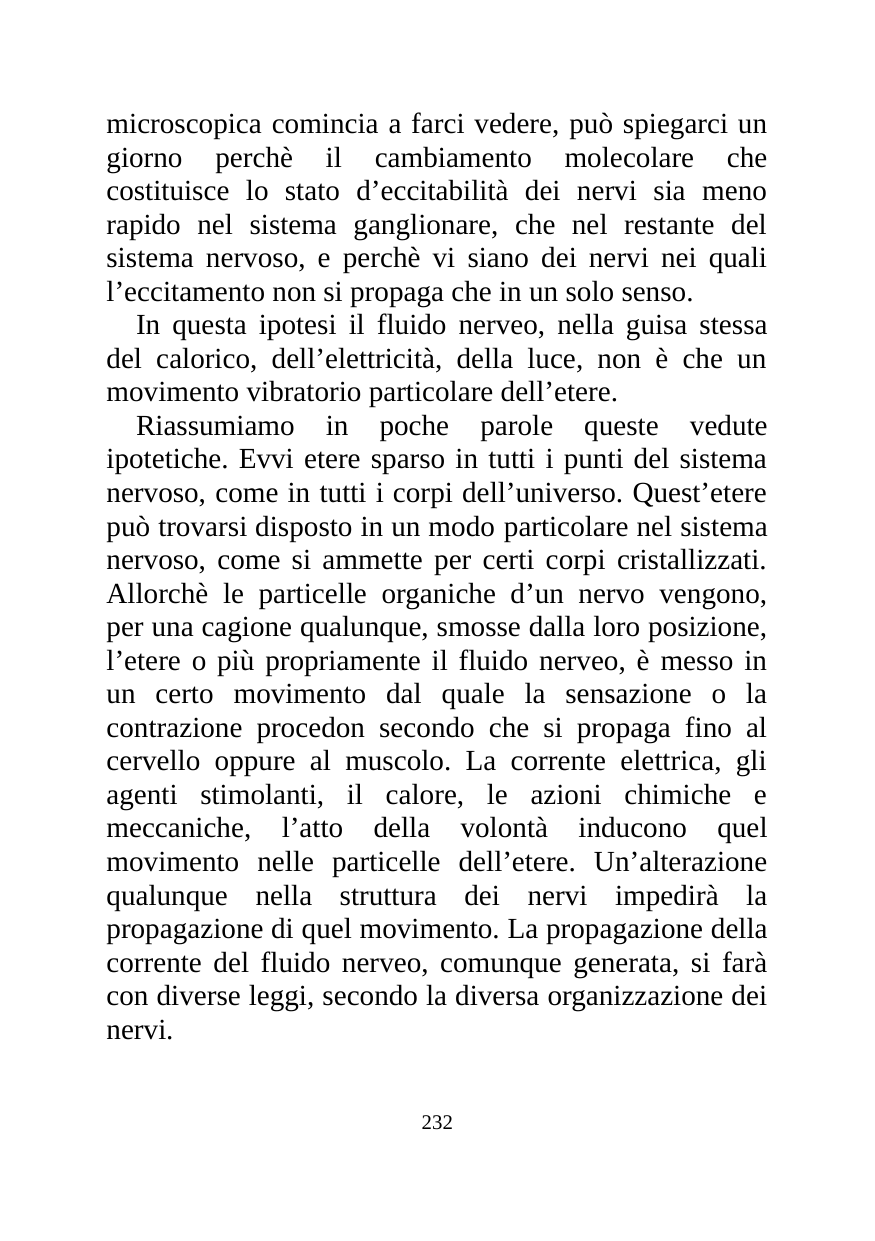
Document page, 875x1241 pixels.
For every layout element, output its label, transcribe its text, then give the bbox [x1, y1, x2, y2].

text In questa ipotesi il fluido nerveo, nella guisa stessa del calorico, dell’elettricità, della luce, non è che un movimento vibratorio particolare dell’etere. [106, 307, 768, 408]
text Riassumiamo in poche parole queste vedute ipotetiche. Evvi etere sparso in tutti i punti del sistema nervoso, come in tutti i corpi dell’universo. Quest’etere può trovarsi disposto in un modo particolare nel sistema nervoso, come si ammette per certi corpi cristallizzati. Allorchè le particelle organiche d’un nervo vengono, per una cagione qualunque, smosse dalla loro posizione, l’etere o più propriamente il fluido nerveo, è messo in un certo movimento dal quale la sensazione o la contrazione procedon secondo che si propaga fino al cervello oppure al muscolo. La corrente elettrica, gli agenti stimolanti, il calore, le azioni chimiche e meccaniche, l’atto della volontà inducono quel movimento nelle particelle dell’etere. Un’alterazione qualunque nella struttura dei nervi impedirà la propagazione di quel movimento. La propagazione della corrente del fluido nerveo, comunque generata, si farà con diverse leggi, secondo la diversa organizzazione dei nervi. [106, 408, 768, 1045]
text microscopica comincia a farci vedere, può spiegarci un giorno perchè il cambiamento molecolare che costituisce lo stato d’eccitabilità dei nervi sia meno rapido nel sistema ganglionare, che nel restante del sistema nervoso, e perchè vi siano dei nervi nei quali l’eccitamento non si propaga che in un solo senso. [106, 106, 768, 307]
